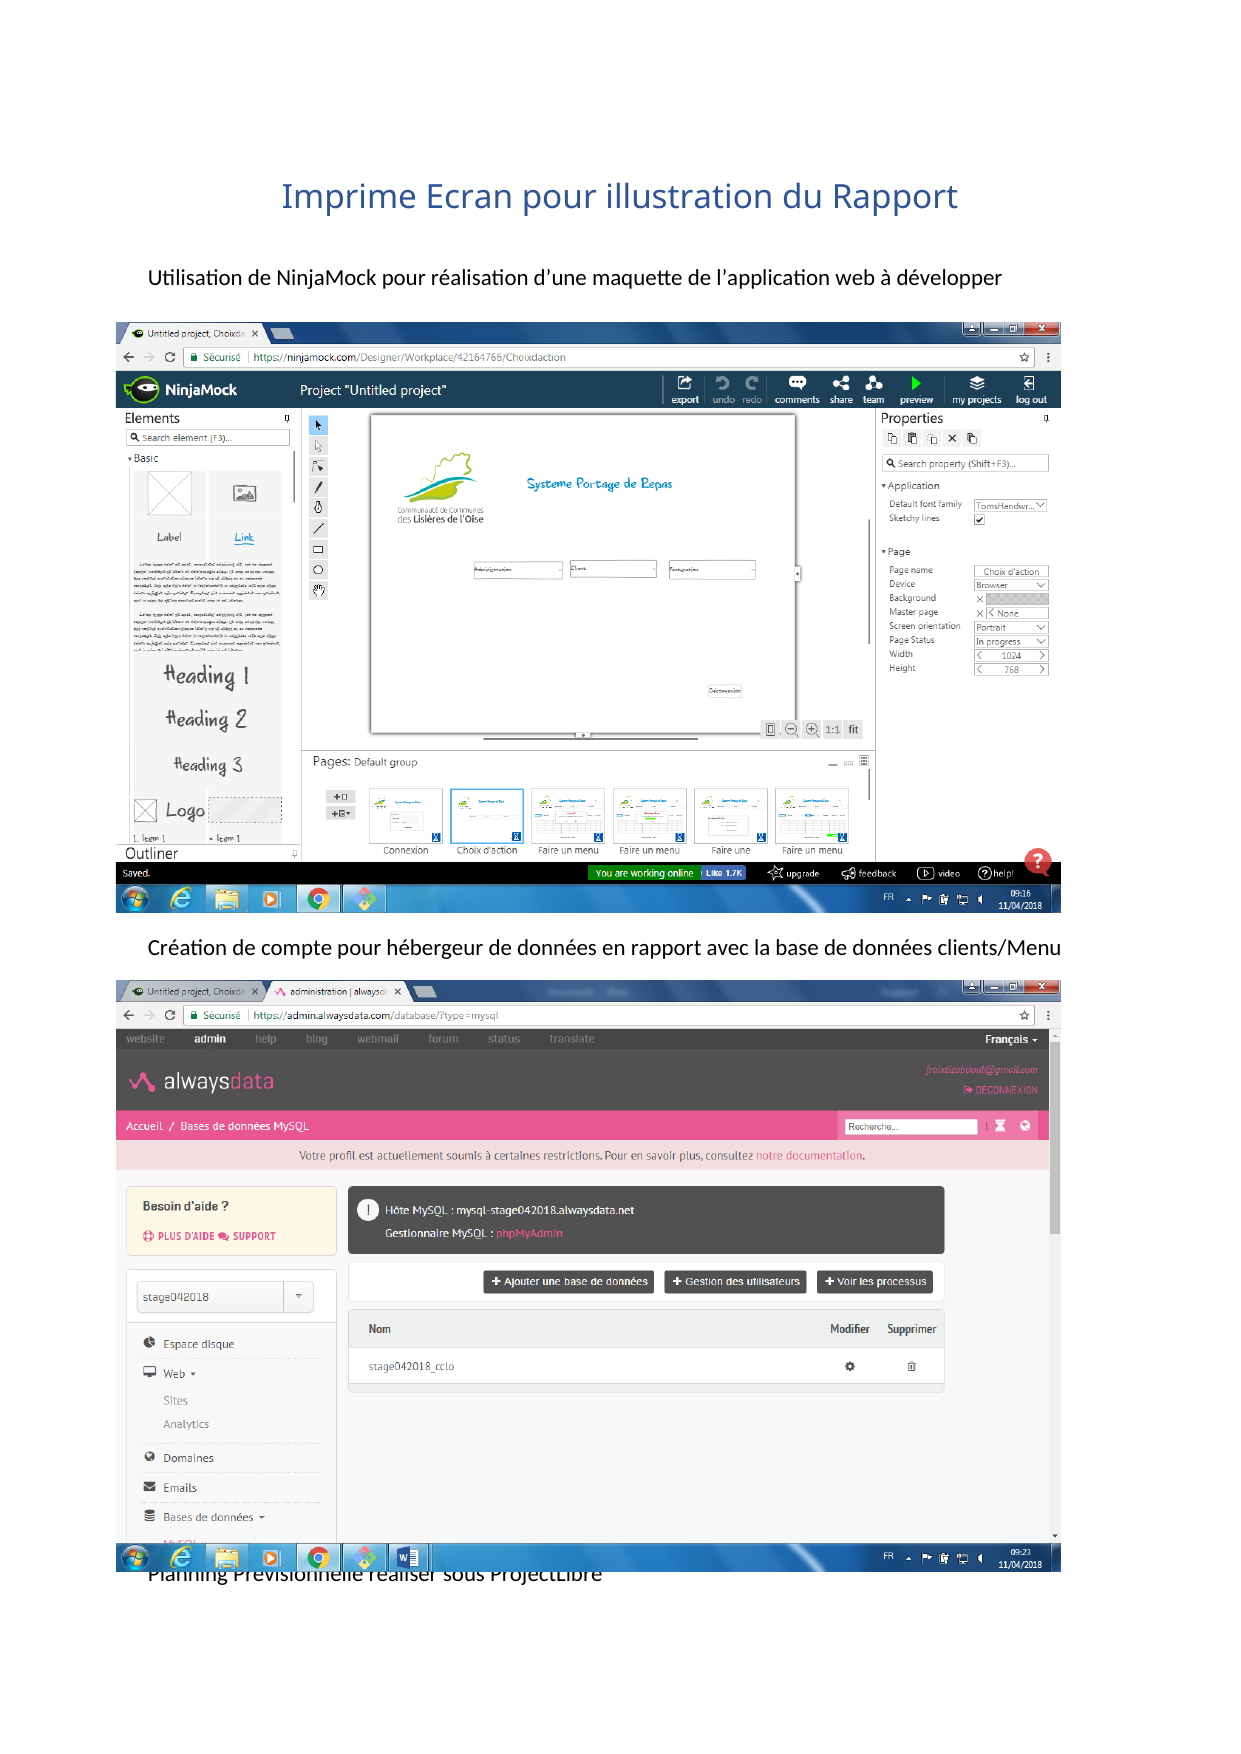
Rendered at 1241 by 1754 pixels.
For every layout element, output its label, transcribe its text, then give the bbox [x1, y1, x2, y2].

text Création de compte pour hébergeur de données en rapport avec la base de données clients/Menu [148, 933, 1093, 961]
text Utilisation de NinjaMock pour réalisation d’une maquette de l’application web à développer [148, 263, 1093, 291]
text Planning Prévisionnelle réaliser sous ProjectLibre [148, 1559, 1093, 1587]
subtitle Imprime Ecran pour illustration du Rapport [148, 173, 1093, 218]
